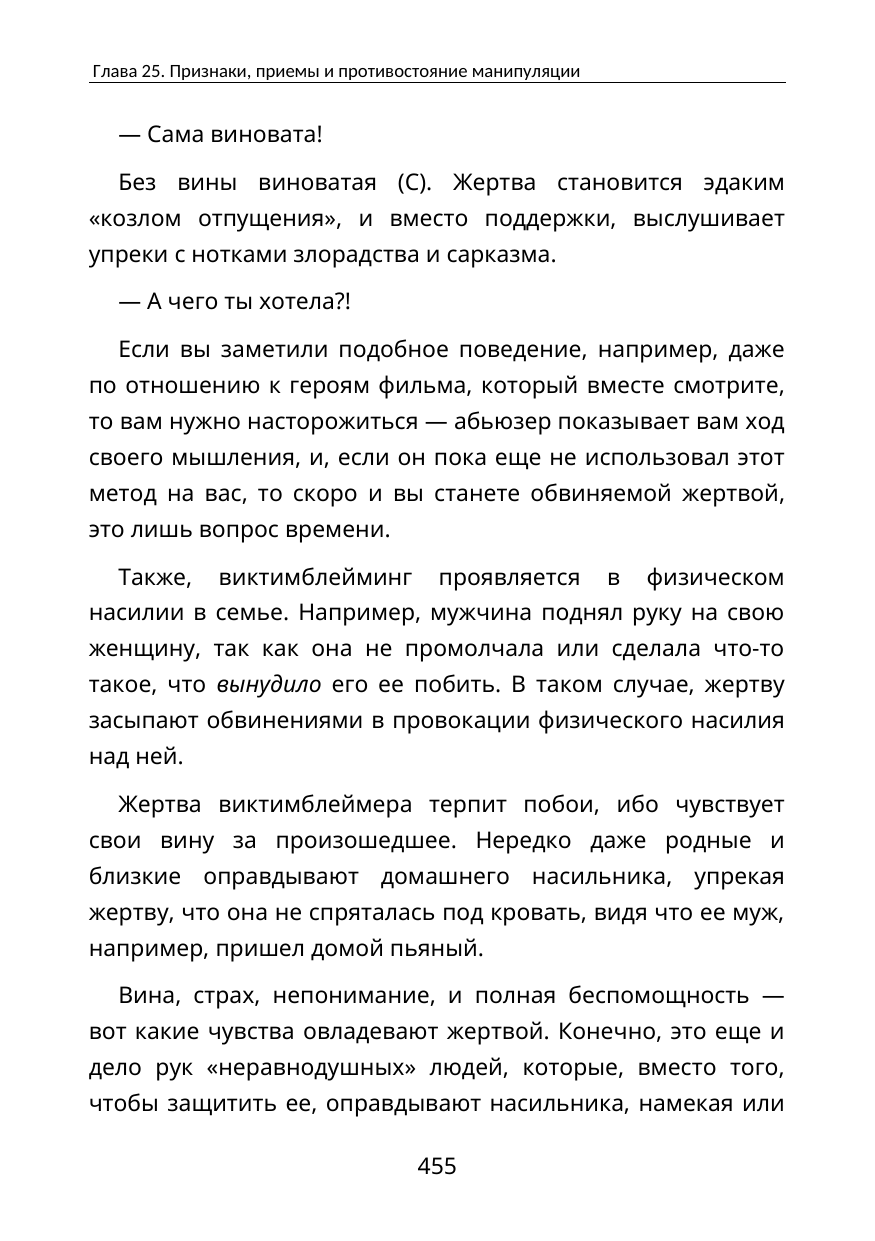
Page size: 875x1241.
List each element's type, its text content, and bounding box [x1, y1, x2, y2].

text Вина, страх, непонимание, и полная беспомощность — вот какие чувства овладевают жертвой. Конечно, это еще и дело рук «неравнодушных» людей, которые, вместо того, чтобы защитить ее, оправдывают насильника, намекая или [88, 979, 786, 1118]
text — А чего ты хотела?! [88, 285, 786, 317]
text Без вины виноватая (С). Жертва становится эдаким «козлом отпущения», и вместо поддержки, выслушивает упреки с нотками злорадства и сарказма. [88, 166, 786, 269]
text Если вы заметили подобное поведение, например, даже по отношению к героям фильма, который вместе смотрите, то вам нужно насторожиться — абьюзер показывает вам ход своего мышления, и, если он пока еще не использовал этот метод на вас, то скоро и вы станете обвиняемой жертвой, это лишь вопрос времени. [88, 333, 786, 544]
text — Сама виновата! [88, 118, 786, 149]
text Также, виктимблейминг проявляется в физическом насилии в семье. Например, мужчина поднял руку на свою женщину, так как она не промолчала или сделала что-то такое, что вынудило его ее побить. В таком случае, жертву засыпают обвинениями в провокации физического насилия над ней. [88, 560, 786, 771]
text Жертва виктимблеймера терпит побои, ибо чувствует свои вину за произошедшее. Нередко даже родные и близкие оправдывают домашнего насильника, упрекая жертву, что она не спряталась под кровать, видя что ее муж, например, пришел домой пьяный. [88, 788, 786, 963]
